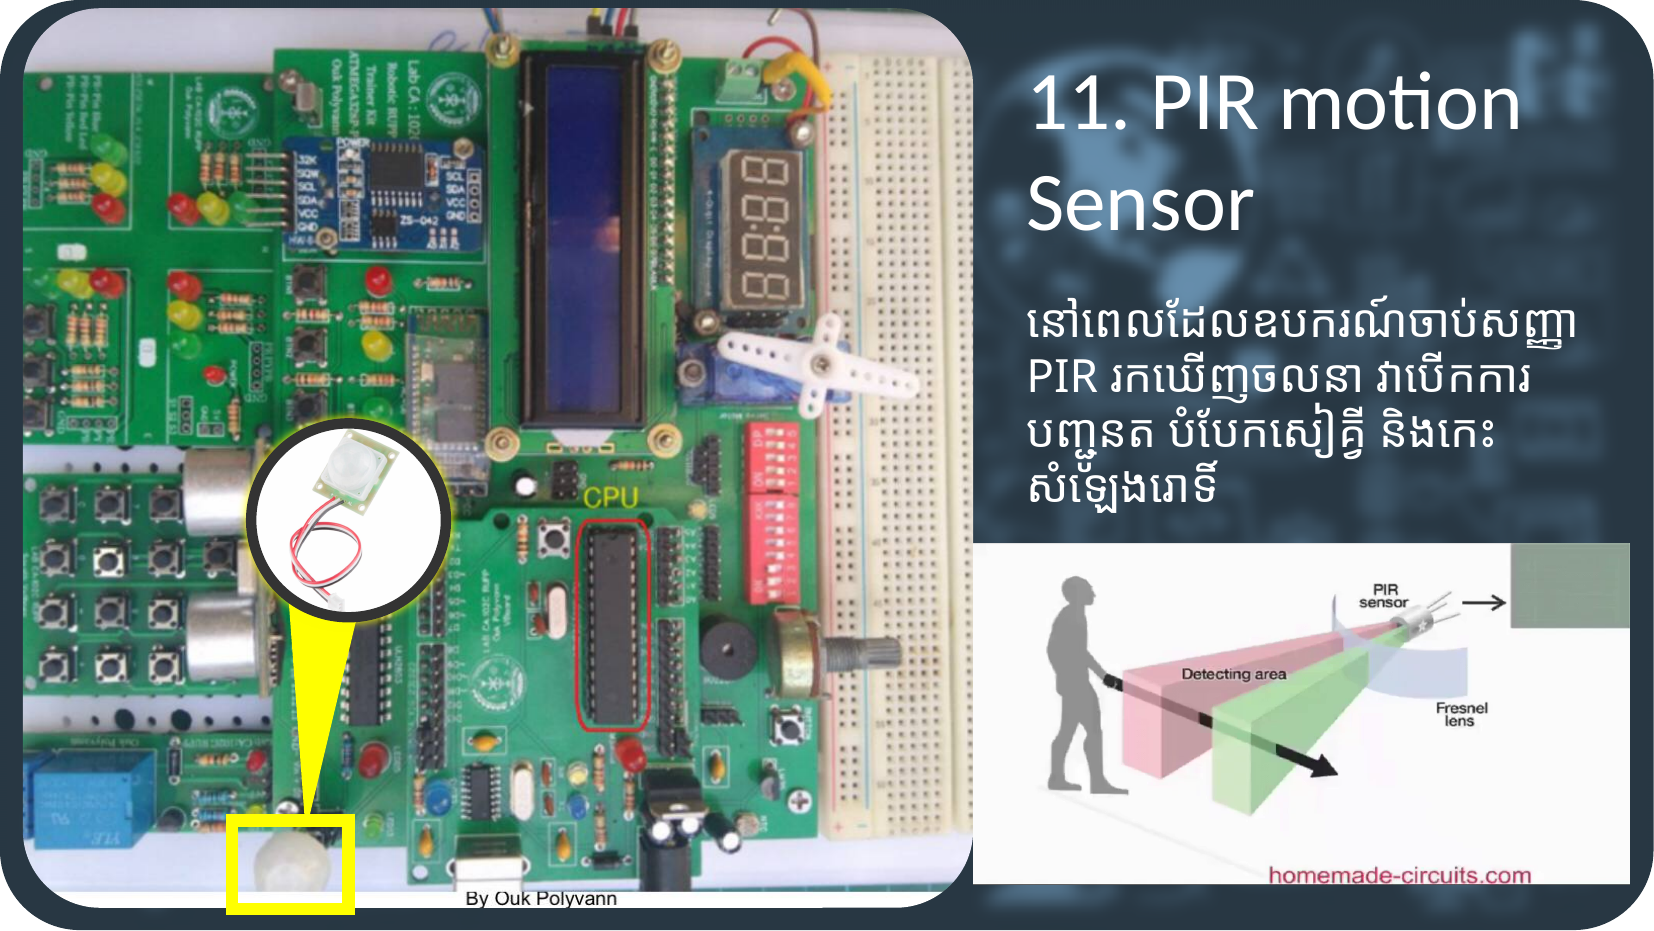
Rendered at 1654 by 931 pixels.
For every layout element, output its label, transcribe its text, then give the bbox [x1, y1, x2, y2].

text_box [0, 0, 1654, 931]
text_box 11. PIR motion Sensor នៅពេលដែលឧបករណ៍ចាប់សញ្ញា PIR រកឃើញចលនា វាបើកការបញ្ជូនត បំបែកសៀគ្វី និងកេះសំឡេងរោទិ៍ [1011, 39, 1617, 519]
